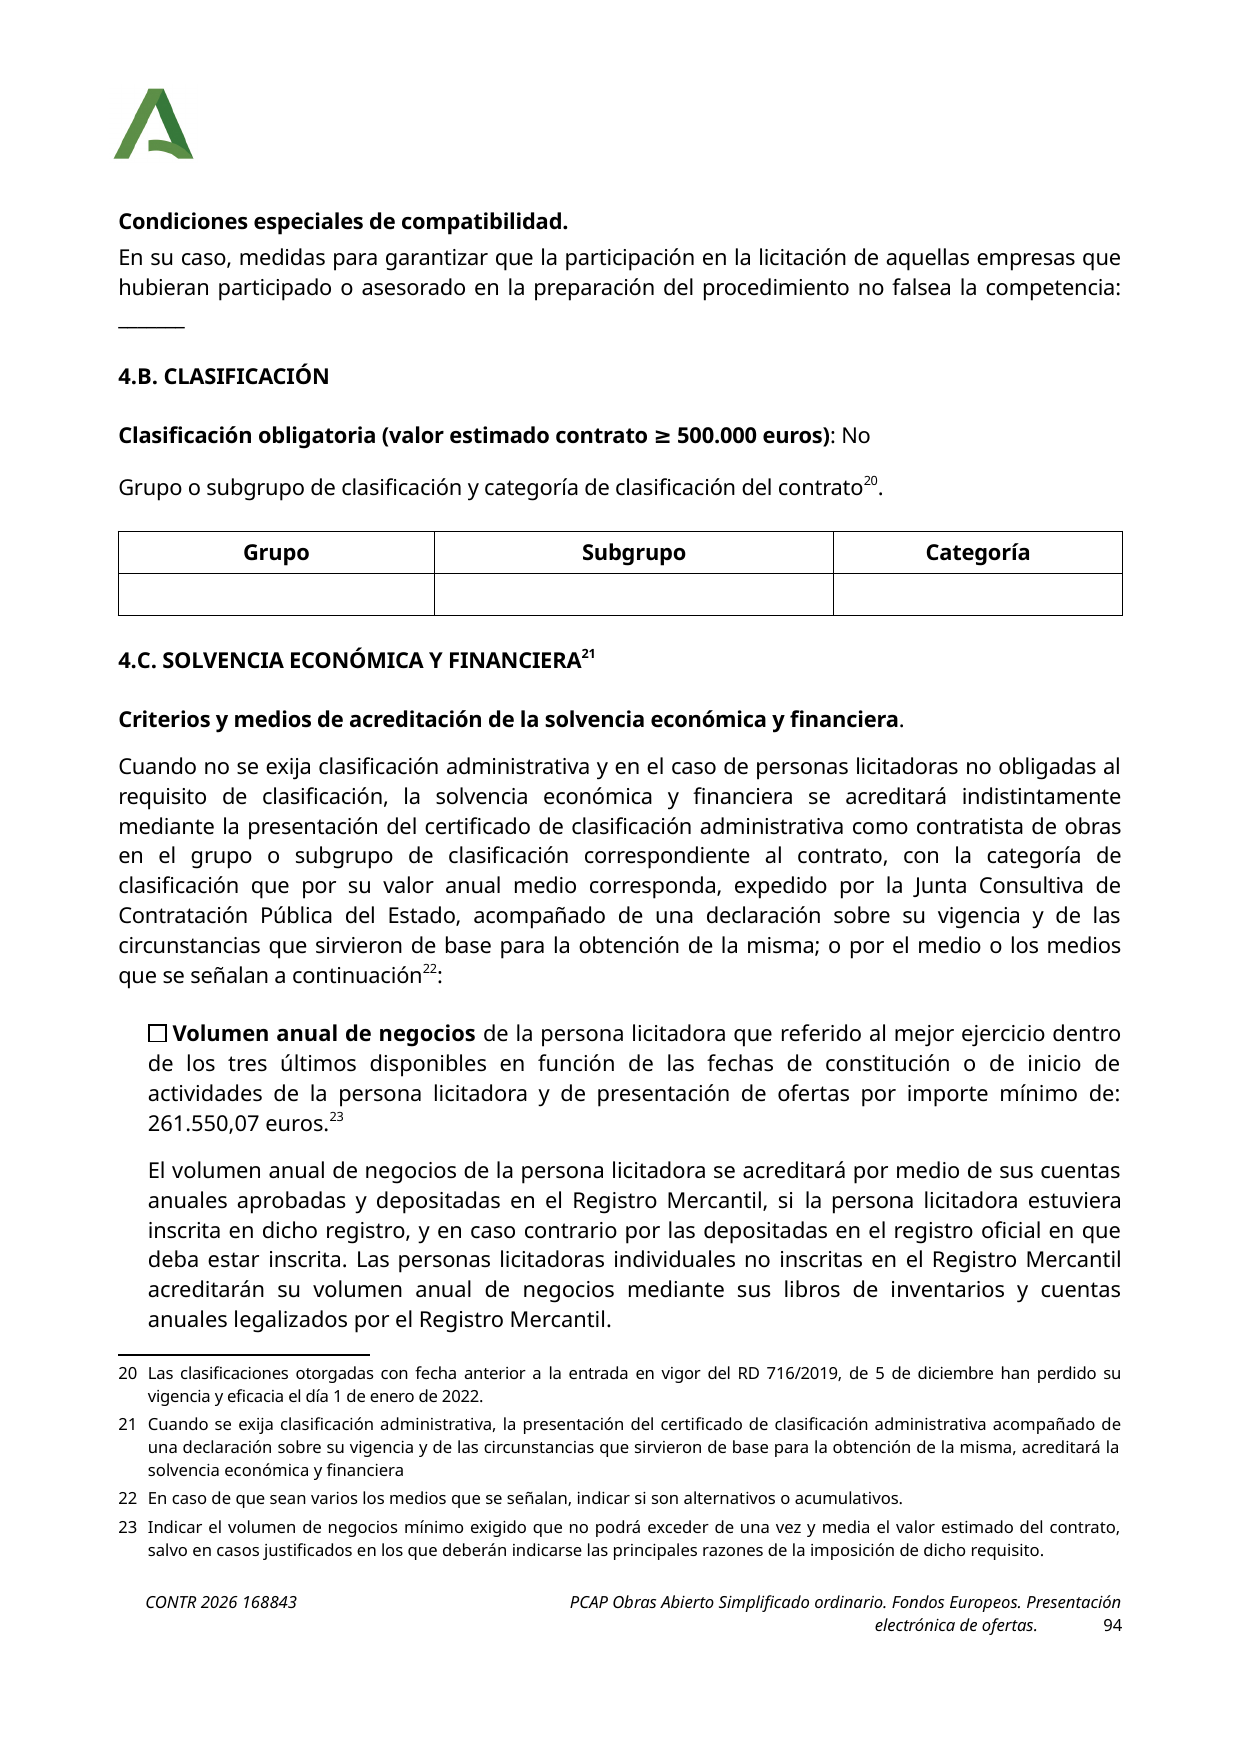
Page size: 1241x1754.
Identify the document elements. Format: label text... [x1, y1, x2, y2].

text Cuando no se exija clasificación administrativa y en el caso de personas licitadoras no obligadas al requisito de clasificación, la solvencia económica y financiera se acreditará indistintamente mediante la presentación del certificado de clasificación administrativa como contratista de obras en el grupo o subgrupo de clasificación correspondiente al contrato, con la categoría de clasificación que por su valor anual medio corresponda, expedido por la Junta Consultiva de Contratación Pública del Estado, acompañado de una declaración sobre su vigencia y de las circunstancias que sirvieron de base para la obtención de la misma; o por el medio o los medios que se señalan a continuación: [118, 751, 1122, 989]
text Criterios y medios de acreditación de la solvencia económica y financiera. [118, 703, 1122, 733]
text En caso de que sean varios los medios que se señalan, indicar si son alternativos o acumulativos. [118, 1487, 1122, 1509]
text 4.B. CLASIFICACIÓN [118, 361, 1122, 391]
text Las clasificaciones otorgadas con fecha anterior a la entrada en vigor del RD 716/2019, de 5 de diciembre han perdido su vigencia y eficacia el día 1 de enero de 2022. [118, 1361, 1122, 1407]
text Condiciones especiales de compatibilidad. [118, 206, 1122, 236]
table_header Subgrupo [435, 532, 833, 573]
text El volumen anual de negocios de la persona licitadora se acreditará por medio de sus cuentas anuales aprobadas y depositadas en el Registro Mercantil, si la persona licitadora estuviera inscrita en dicho registro, y en caso contrario por las depositadas en el registro oficial en que deba estar inscrita. Las personas licitadoras individuales no inscritas en el Registro Mercantil acreditarán su volumen anual de negocios mediante sus libros de inventarios y cuentas anuales legalizados por el Registro Mercantil. [148, 1155, 1122, 1334]
text 4.C. SOLVENCIA ECONÓMICA Y FINANCIERA [118, 645, 1122, 675]
table_cell [119, 574, 434, 615]
text Indicar el volumen de negocios mínimo exigido que no podrá exceder de una vez y media el valor estimado del contrato, salvo en casos justificados en los que deberán indicarse las principales razones de la imposición de dicho requisito. [118, 1516, 1122, 1561]
picture [109, 84, 198, 163]
table_header Categoría [834, 532, 1122, 573]
text Grupo o subgrupo de clasificación y categoría de clasificación del contrato. [118, 472, 1122, 502]
text Clasificación obligatoria (valor estimado contrato ≥ 500.000 euros): No [118, 419, 1122, 449]
text Volumen anual de negocios de la persona licitadora que referido al mejor ejercicio dentro de los tres últimos disponibles en función de las fechas de constitución o de inicio de actividades de la persona licitadora y de presentación de ofertas por importe mínimo de: 261.550,07 euros. [148, 1018, 1122, 1137]
table_header Grupo [119, 532, 434, 573]
table_cell [435, 574, 833, 615]
text Cuando se exija clasificación administrativa, la presentación del certificado de clasificación administrativa acompañado de una declaración sobre su vigencia y de las circunstancias que sirvieron de base para la obtención de la misma, acreditará la solvencia económica y financiera [118, 1413, 1122, 1481]
table_cell [834, 574, 1122, 615]
text En su caso, medidas para garantizar que la participación en la licitación de aquellas empresas que hubieran participado o asesorado en la preparación del procedimiento no falsea la competencia: _______ [118, 242, 1122, 331]
